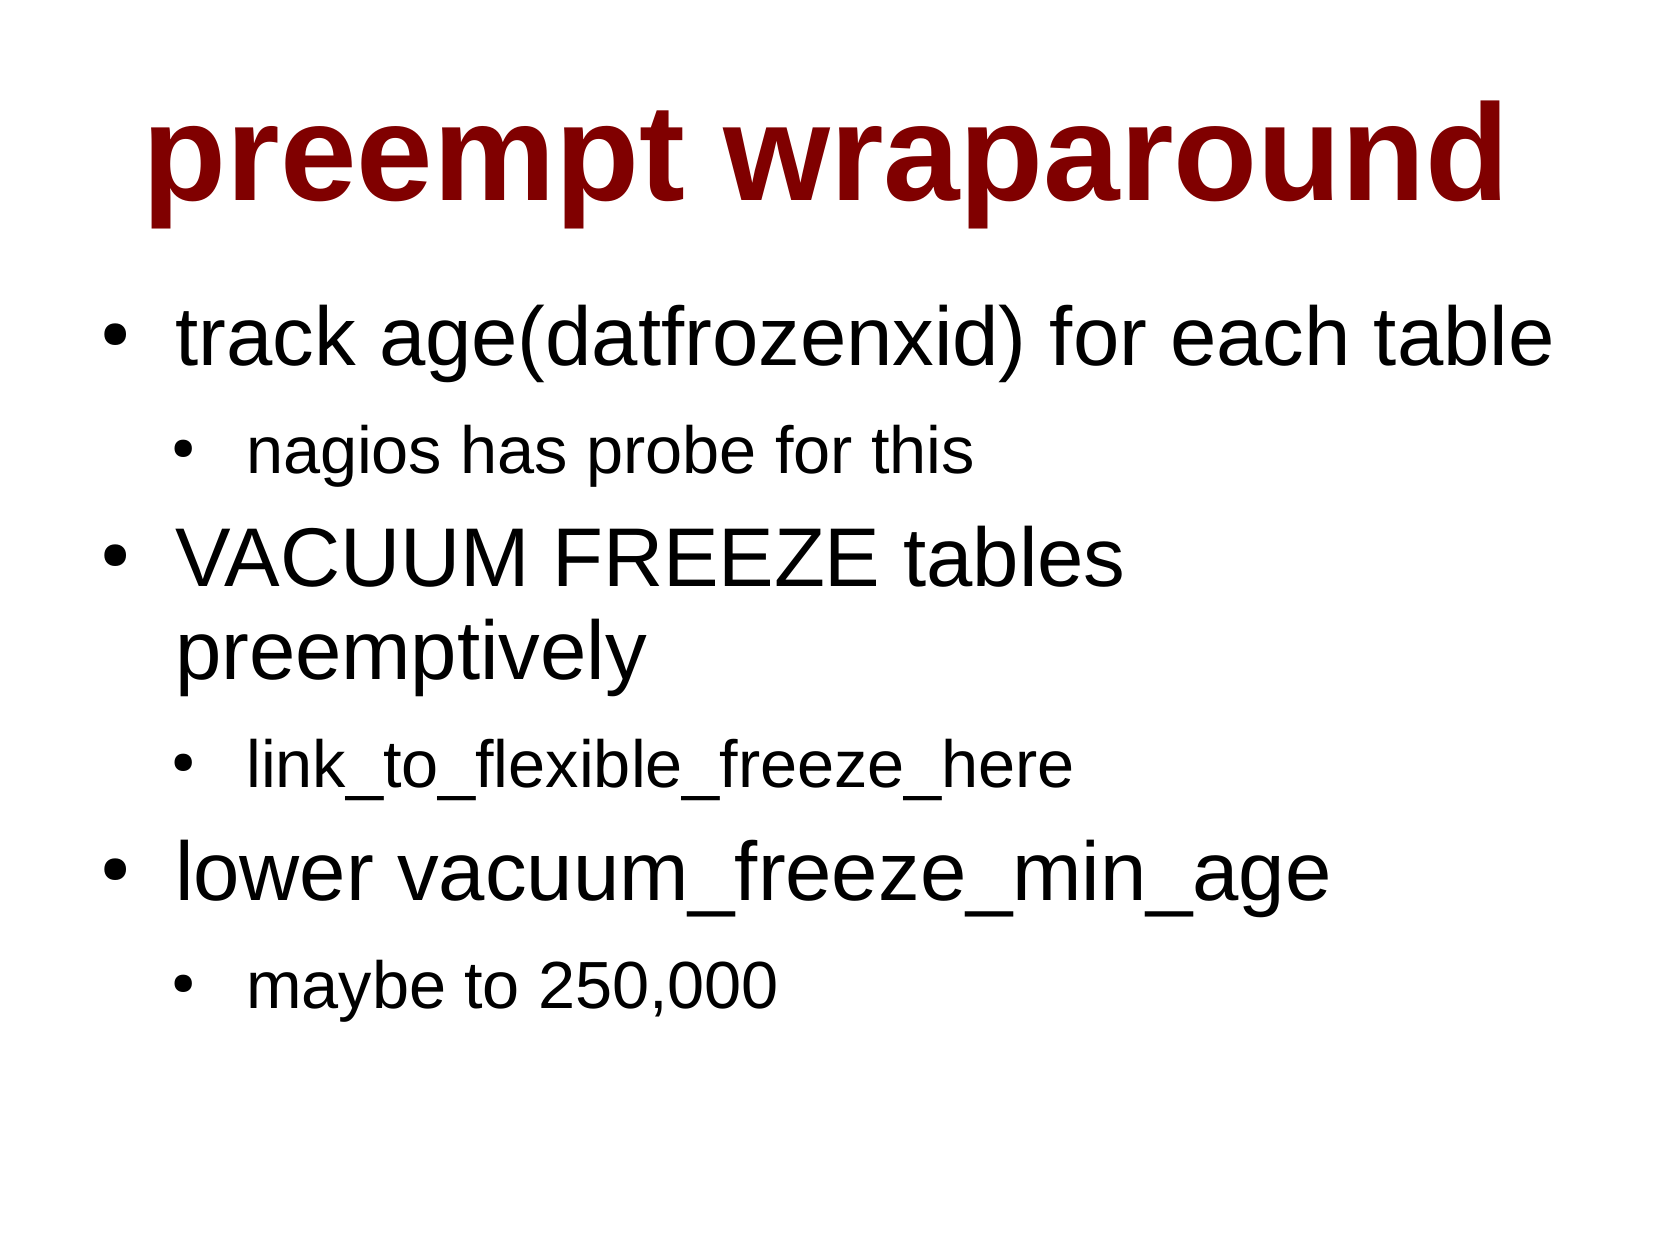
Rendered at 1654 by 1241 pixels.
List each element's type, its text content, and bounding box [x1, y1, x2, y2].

title preempt wraparound [82, 49, 1571, 257]
list track age(datfrozenxid) for each table nagios has probe for this VACUUM FREEZE tables preemptively link_to_flexible_freeze_here lower vacuum_freeze_min_age maybe to 250,000 [82, 290, 1571, 1023]
